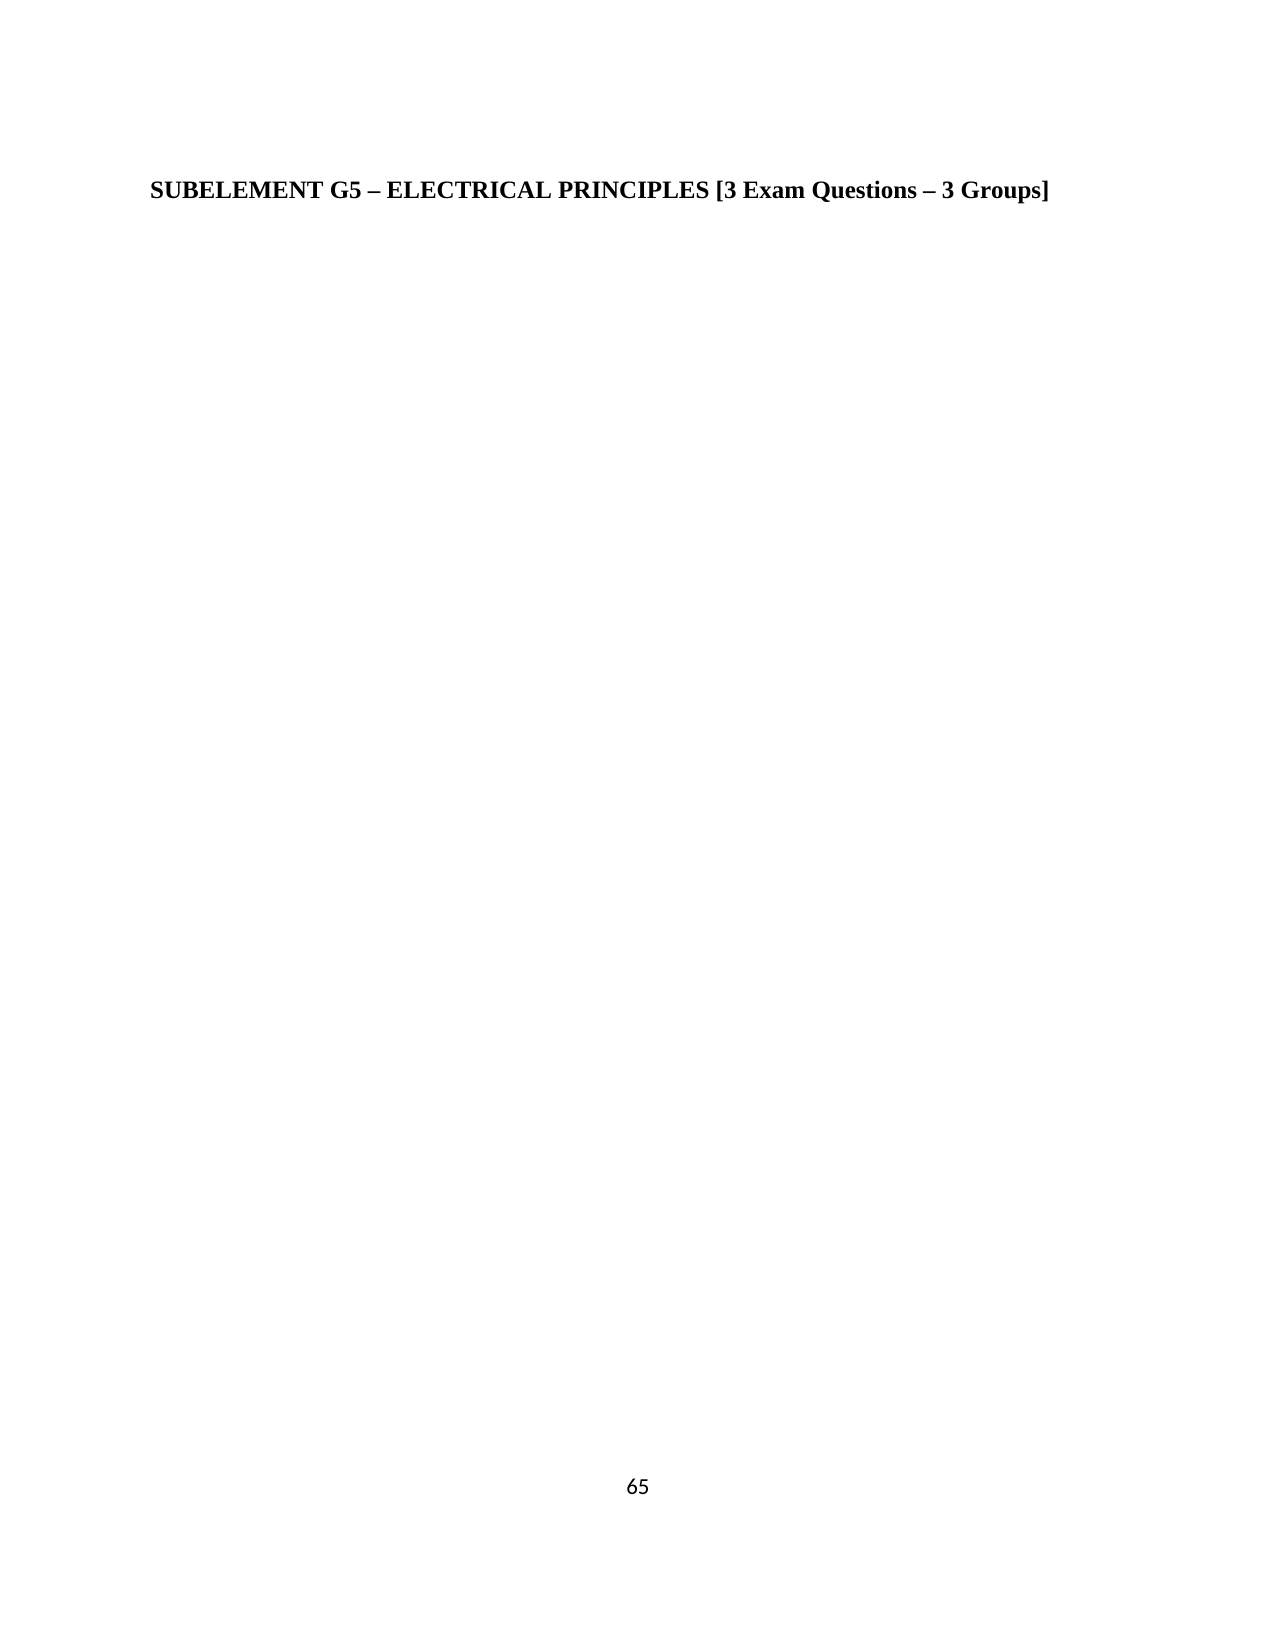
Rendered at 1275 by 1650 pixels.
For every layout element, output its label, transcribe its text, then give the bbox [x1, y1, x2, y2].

subtitle SUBELEMENT G5 – ELECTRICAL PRINCIPLES [3 Exam Questions – 3 Groups] [150, 175, 1125, 204]
